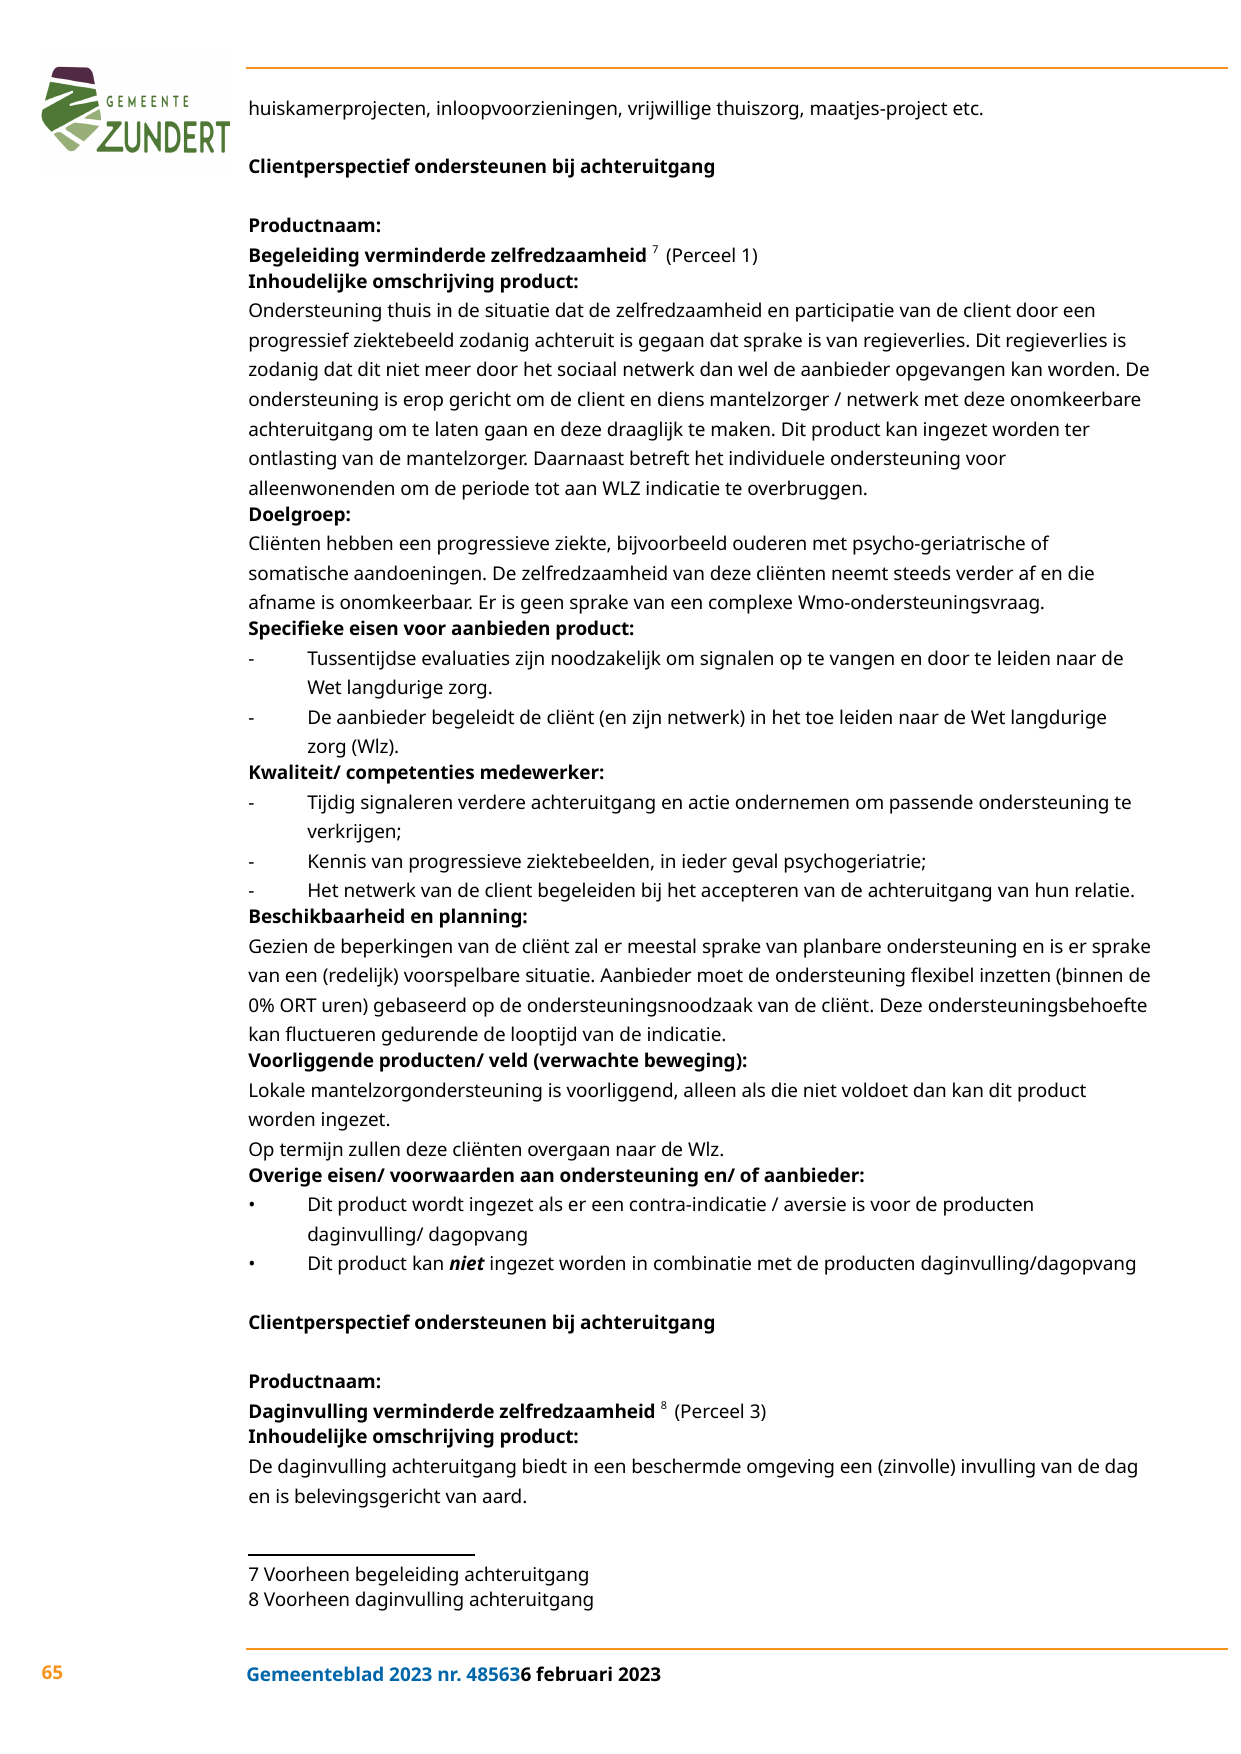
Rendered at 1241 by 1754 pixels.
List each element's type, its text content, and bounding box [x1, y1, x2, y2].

table_cell Inhoudelijke omschrijving product: De daginvulling achteruitgang biedt in een beschermde omgeving een (zinvolle) invulling van de dag en is belevingsgericht van aard. [248, 1424, 1152, 1509]
table_cell Voorliggende producten/ veld (verwachte beweging): Lokale mantelzorgondersteuning is voorliggend, alleen als die niet voldoet dan kan dit product worden ingezet. Op termijn zullen deze cliënten overgaan naar de Wlz. [248, 1048, 1152, 1162]
table_cell Overige eisen/ voorwaarden aan ondersteuning en/ of aanbieder: Dit product wordt ingezet als er een contra-indicatie / aversie is voor de producten daginvulling/ dagopvang Dit product kan niet ingezet worden in combinatie met de producten daginvulling/dagopvang [248, 1162, 1152, 1276]
table_cell Inhoudelijke omschrijving product: Ondersteuning thuis in de situatie dat de zelfredzaamheid en participatie van de client door een progressief ziektebeeld zodanig achteruit is gegaan dat sprake is van regieverlies. Dit regieverlies is zodanig dat dit niet meer door het sociaal netwerk dan wel de aanbieder opgevangen kan worden. De ondersteuning is erop gericht om de client en diens mantelzorger / netwerk met deze onomkeerbare achteruitgang om te laten gaan en deze draaglijk te maken. Dit product kan ingezet worden ter ontlasting van de mantelzorger. Daarnaast betreft het individuele ondersteuning voor alleenwonenden om de periode tot aan WLZ indicatie te overbruggen. [248, 268, 1152, 501]
table_cell Doelgroep: Cliënten hebben een progressieve ziekte, bijvoorbeeld ouderen met psycho-geriatrische of somatische aandoeningen. De zelfredzaamheid van deze cliënten neemt steeds verder af en die afname is onomkeerbaar. Er is geen sprake van een complexe Wmo-ondersteuningsvraag. [248, 501, 1152, 615]
table_cell Kwaliteit/ competenties medewerker: Tijdig signaleren verdere achteruitgang en actie ondernemen om passende ondersteuning te verkrijgen; Kennis van progressieve ziektebeelden, in ieder geval psychogeriatrie; Het netwerk van de client begeleiden bij het accepteren van de achteruitgang van hun relatie. [248, 759, 1152, 903]
table_header Productnaam: Daginvulling verminderde zelfredzaamheid (Perceel 3) [248, 1369, 1152, 1424]
text Clientperspectief ondersteunen bij achteruitgang [248, 153, 1152, 179]
table_cell Beschikbaarheid en planning: Gezien de beperkingen van de cliënt zal er meestal sprake van planbare ondersteuning en is er sprake van een (redelijk) voorspelbare situatie. Aanbieder moet de ondersteuning flexibel inzetten (binnen de 0% ORT uren) gebaseerd op de ondersteuningsnoodzaak van de cliënt. Deze ondersteuningsbehoefte kan fluctueren gedurende de looptijd van de indicatie. [248, 903, 1152, 1047]
text Clientperspectief ondersteunen bij achteruitgang [248, 1309, 1152, 1335]
picture [41, 47, 231, 172]
table_cell Specifieke eisen voor aanbieden product: Tussentijdse evaluaties zijn noodzakelijk om signalen op te vangen en door te leiden naar de Wet langdurige zorg. De aanbieder begeleidt de cliënt (en zijn netwerk) in het toe leiden naar de Wet langdurige zorg (Wlz). [248, 615, 1152, 759]
table_cell huiskamerprojecten, inloopvoorzieningen, vrijwillige thuiszorg, maatjes-project etc. [248, 95, 1152, 121]
table_header Productnaam: Begeleiding verminderde zelfredzaamheid (Perceel 1) [248, 213, 1152, 268]
